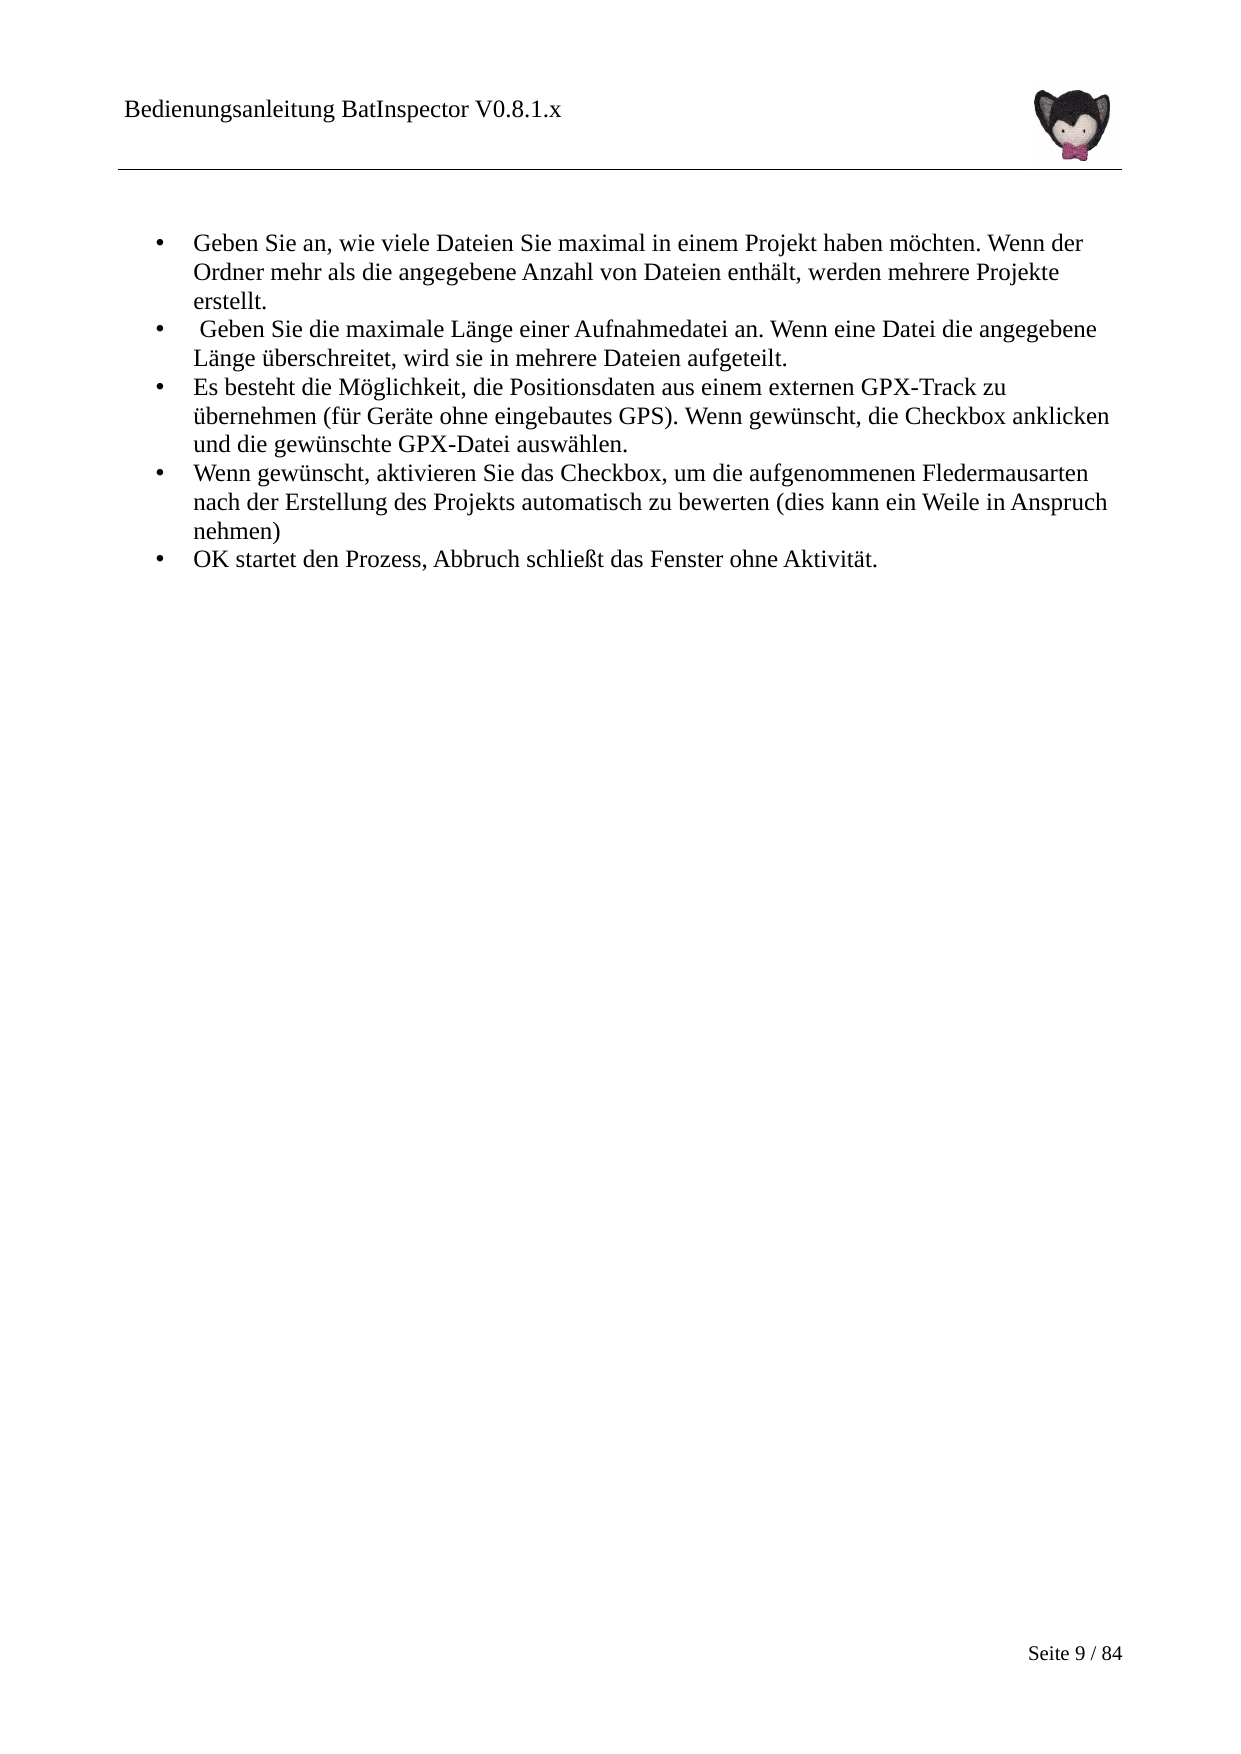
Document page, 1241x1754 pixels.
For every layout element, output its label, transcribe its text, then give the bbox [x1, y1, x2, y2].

picture [1030, 80, 1119, 169]
list Es besteht die Möglichkeit, die Positionsdaten aus einem externen GPX-Track zu übernehmen (für Geräte ohne eingebautes GPS). Wenn gewünscht, die Checkbox anklicken und die gewünschte GPX-Datei auswählen. [156, 372, 1122, 458]
list Wenn gewünscht, aktivieren Sie das Checkbox, um die aufgenommenen Fledermausarten nach der Erstellung des Projekts automatisch zu bewerten (dies kann ein Weile in Anspruch nehmen) [156, 458, 1122, 544]
list OK startet den Prozess, Abbruch schließt das Fenster ohne Aktivität. [156, 544, 1122, 573]
list Geben Sie die maximale Länge einer Aufnahmedatei an. Wenn eine Datei die angegebene Länge überschreitet, wird sie in mehrere Dateien aufgeteilt. [156, 314, 1122, 372]
list Geben Sie an, wie viele Dateien Sie maximal in einem Projekt haben möchten. Wenn der Ordner mehr als die angegebene Anzahl von Dateien enthält, werden mehrere Projekte erstellt. [156, 228, 1122, 314]
